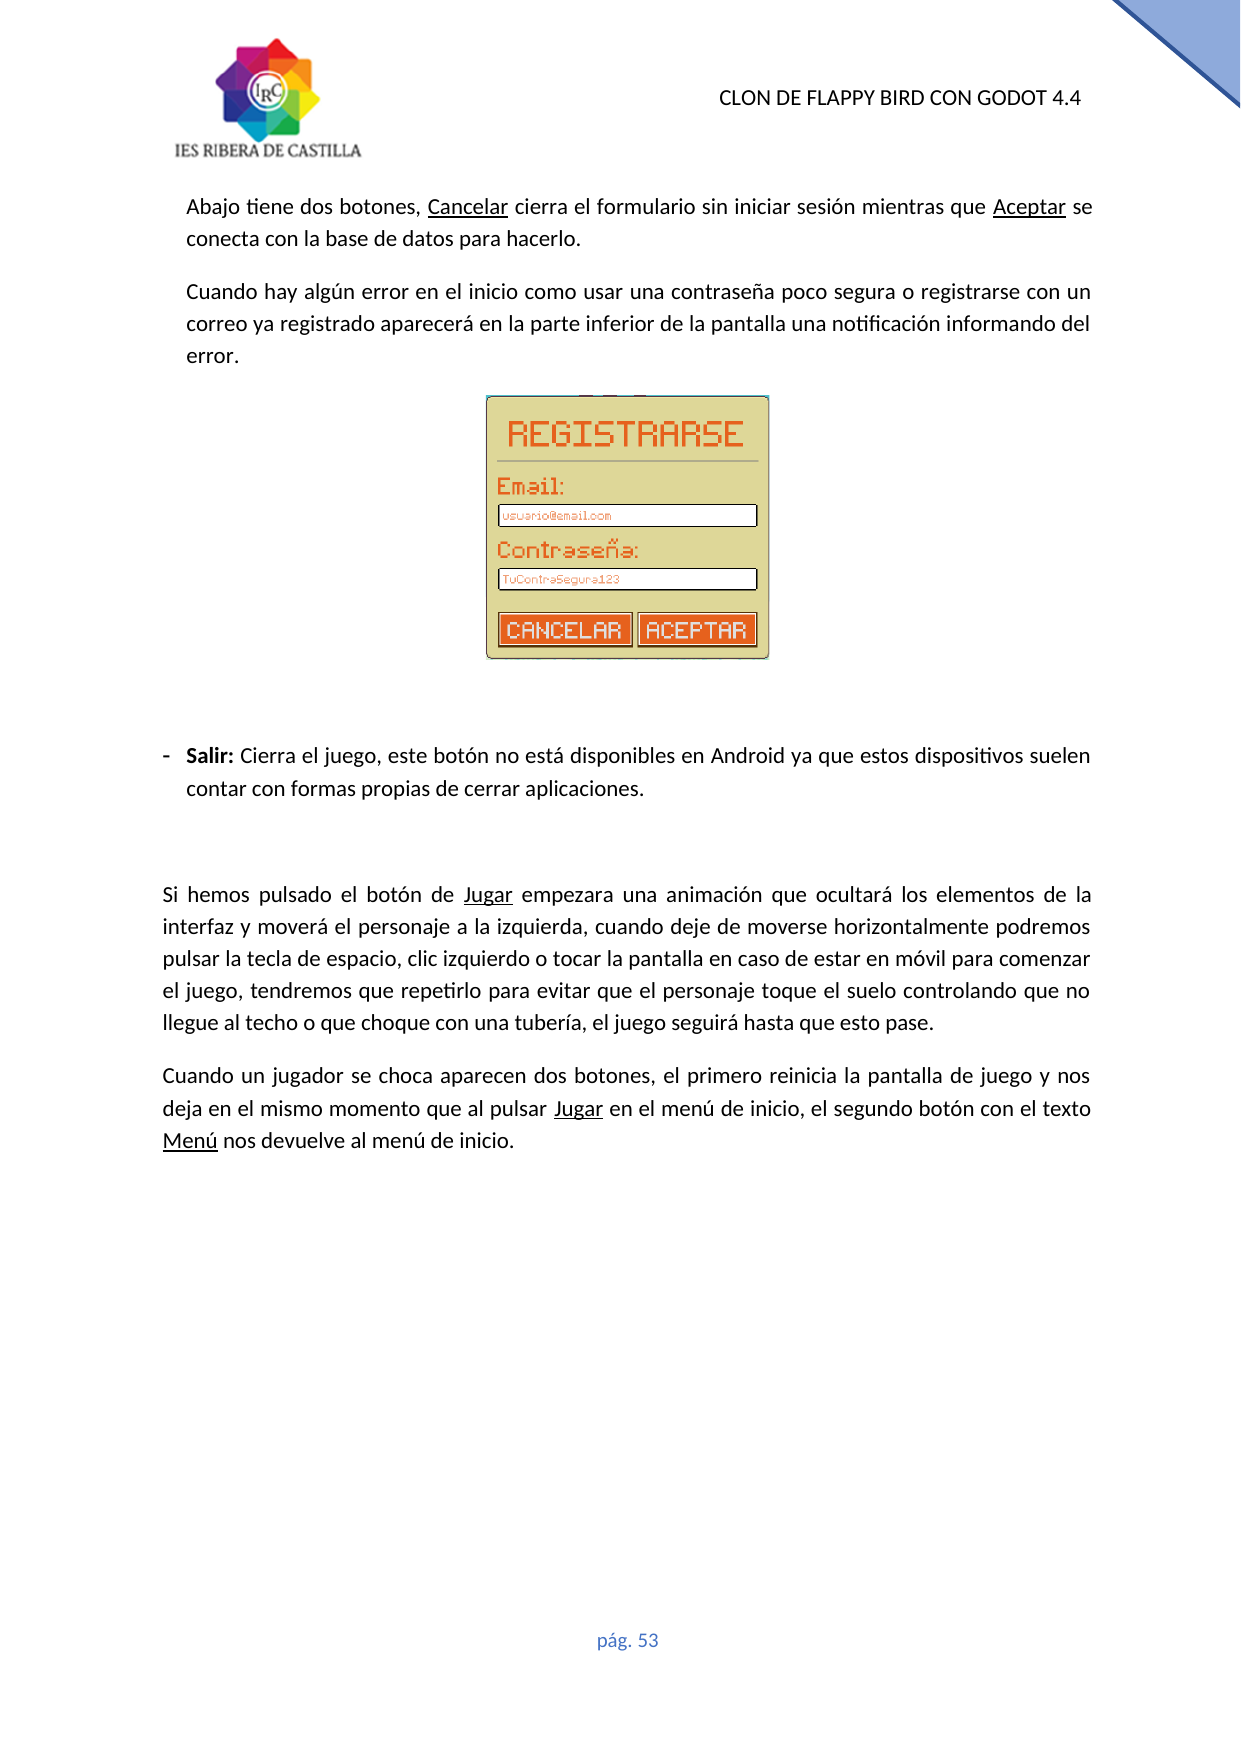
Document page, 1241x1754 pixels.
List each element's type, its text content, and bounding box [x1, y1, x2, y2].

text Si hemos pulsado el botón de Jugar empezara una animación que ocultará los elementos de la interfaz y moverá el personaje a la izquierda, cuando deje de moverse horizontalmente podremos pulsar la tecla de espacio, clic izquierdo o tocar la pantalla en caso de estar en móvil para comenzar el juego, tendremos que repetirlo para evitar que el personaje toque el suelo controlando que no llegue al techo o que choque con una tubería, el juego seguirá hasta que esto pase. [162, 880, 1093, 1037]
text Cuando un jugador se choca aparecen dos botones, el primero reinicia la pantalla de juego y nos deja en el mismo momento que al pulsar Jugar en el menú de inicio, el segundo botón con el texto Menú nos devuelve al menú de inicio. [162, 1062, 1093, 1154]
picture [173, 29, 366, 164]
picture [485, 395, 770, 660]
list Abajo tiene dos botones, Cancelar cierra el formulario sin iniciar sesión mientras que Aceptar se conecta con la base de datos para hacerlo. [162, 192, 1093, 252]
list Cuando hay algún error en el inicio como usar una contraseña poco segura o registrarse con un correo ya registrado aparecerá en la parte inferior de la pantalla una notificación informando del error. [162, 277, 1093, 369]
list Salir: Cierra el juego, este botón no está disponibles en Android ya que estos dispositivos suelen contar con formas propias de cerrar aplicaciones. [162, 742, 1093, 802]
